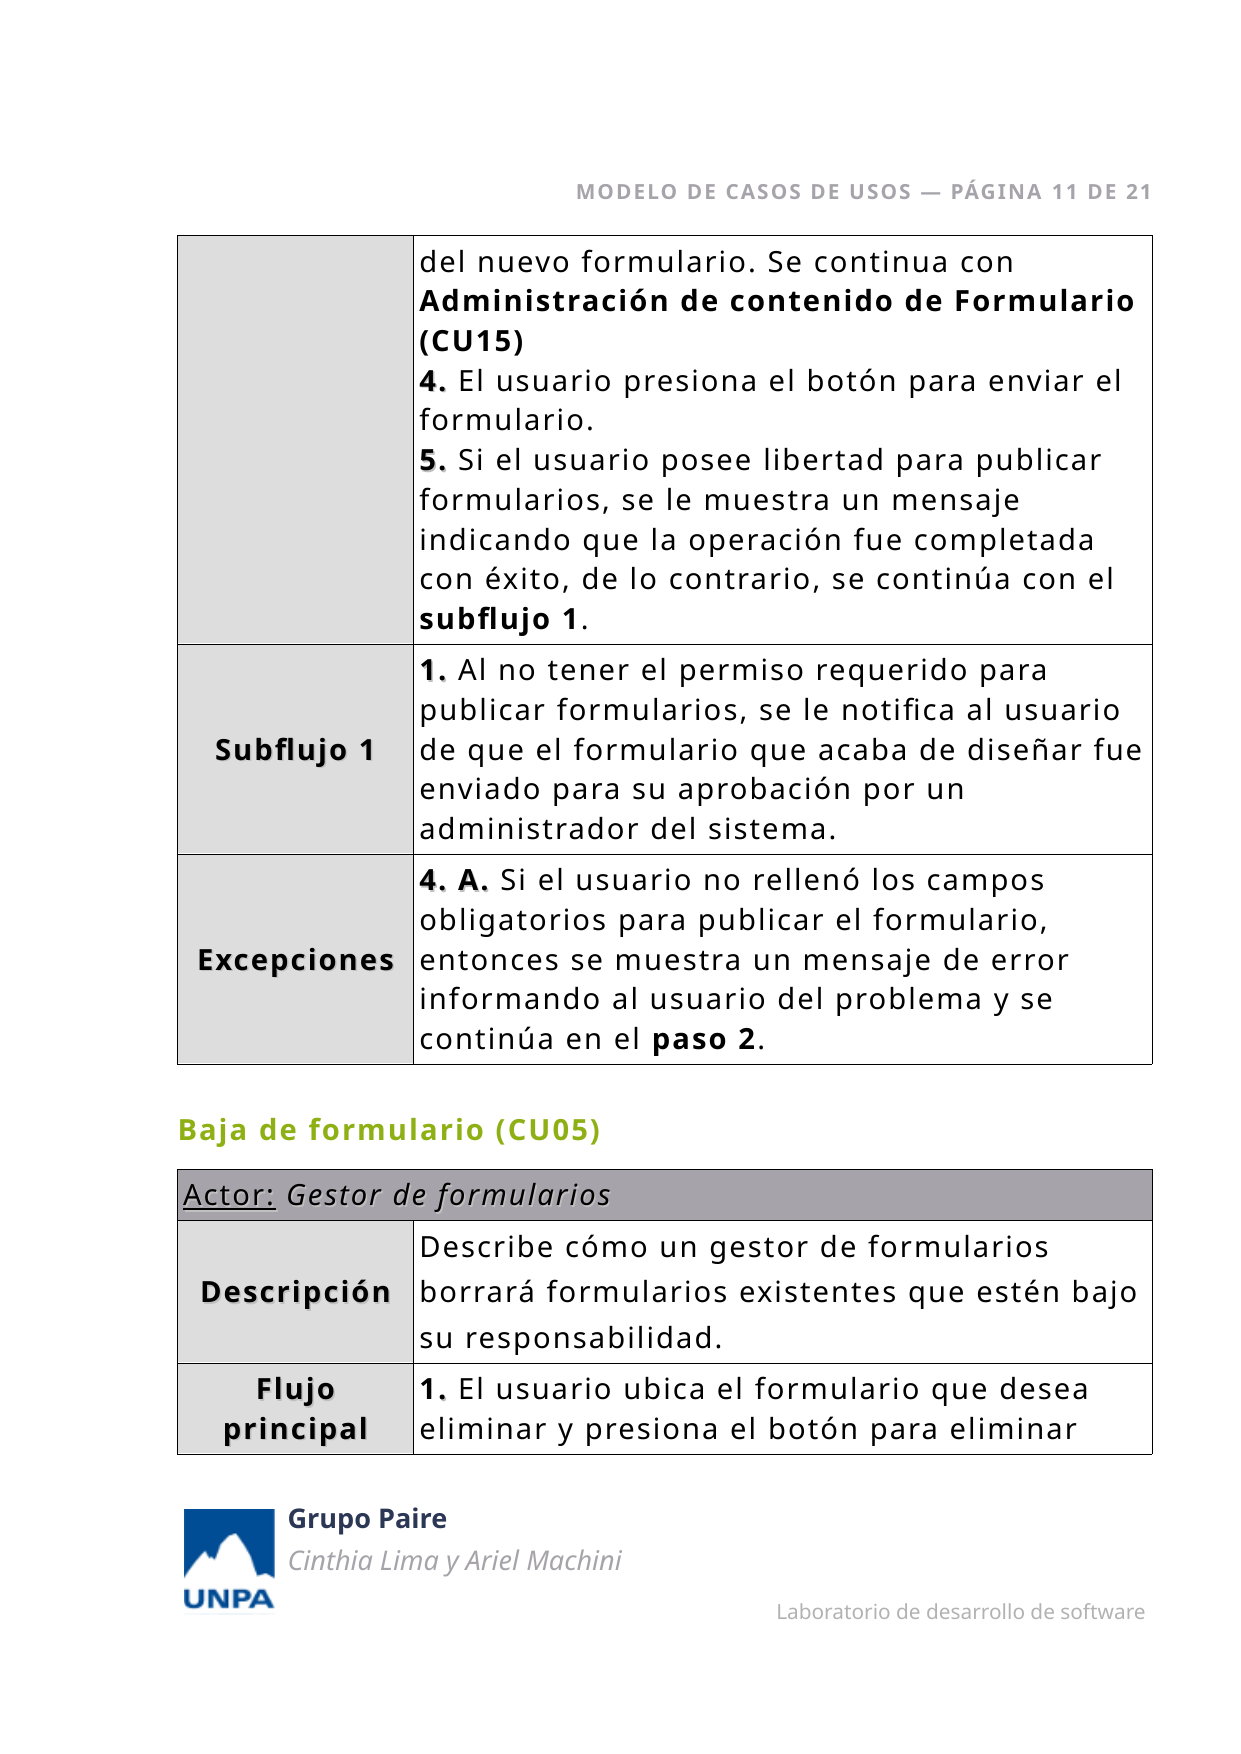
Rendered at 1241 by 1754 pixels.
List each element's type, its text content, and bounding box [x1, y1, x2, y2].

table_cell Describe cómo un gestor de formularios borrará formularios existentes que estén bajo su responsabilidad. [414, 1221, 1152, 1362]
table_cell Flujo principal [178, 1364, 413, 1453]
table_cell [178, 236, 413, 643]
table_cell 1. El usuario ubica el formulario que desea eliminar y presiona el botón para eliminar [414, 1364, 1152, 1453]
table_cell del nuevo formulario. Se continua con Administración de contenido de Formulario (CU15) 4. El usuario presiona el botón para enviar el formulario. 5. Si el usuario posee libertad para publicar formularios, se le muestra un mensaje indicando que la operación fue completada con éxito, de lo contrario, se continúa con el subflujo 1. [414, 236, 1152, 643]
table_header Actor: Gestor de formularios [178, 1170, 1152, 1220]
table_cell Excepciones [178, 855, 413, 1063]
picture [184, 1509, 275, 1615]
table_cell Subflujo 1 [178, 645, 413, 853]
table_cell Descripción [178, 1221, 413, 1362]
table_cell 1. Al no tener el permiso requerido para publicar formularios, se le notifica al usuario de que el formulario que acaba de diseñar fue enviado para su aprobación por un administrador del sistema. [414, 645, 1152, 853]
table_cell 4. A. Si el usuario no rellenó los campos obligatorios para publicar el formulario, entonces se muestra un mensaje de error informando al usuario del problema y se continúa en el paso 2. [414, 855, 1152, 1063]
text Baja de formulario (CU05) [177, 1109, 1152, 1149]
